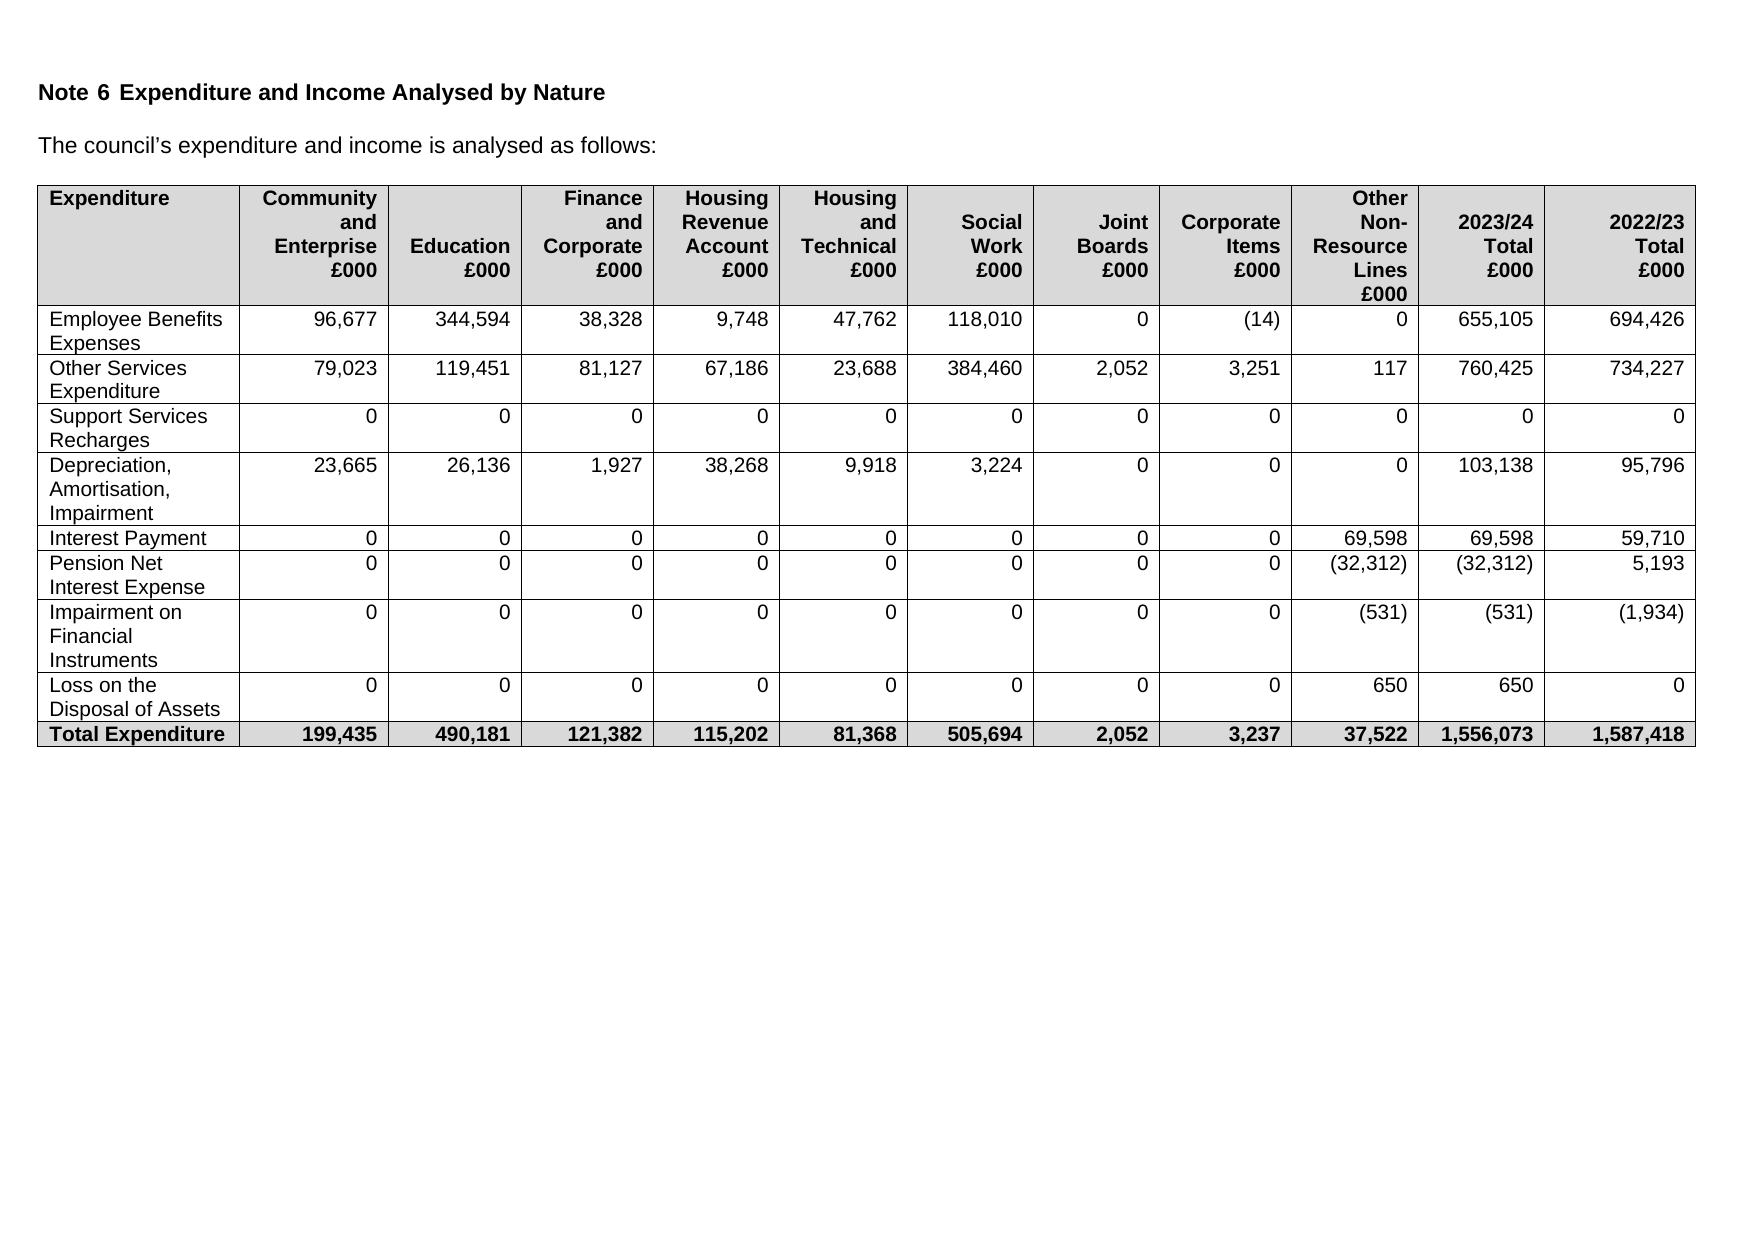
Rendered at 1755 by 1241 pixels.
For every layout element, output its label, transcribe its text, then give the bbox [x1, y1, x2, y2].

table_cell 0 [240, 551, 388, 599]
table_cell 0 [240, 600, 388, 672]
table_cell 0 [1545, 404, 1695, 452]
table_cell 3,251 [1160, 355, 1291, 403]
table_cell (14) [1160, 306, 1291, 354]
table_header Education £000 [389, 186, 521, 305]
table_cell 115,202 [654, 722, 779, 746]
table_cell 67,186 [654, 355, 779, 403]
table_header Joint Boards £000 [1034, 186, 1159, 305]
table_cell 655,105 [1419, 306, 1544, 354]
table_header Expenditure [38, 186, 239, 305]
text The council’s expenditure and income is analysed as follows: [38, 106, 1696, 158]
table_cell 0 [780, 600, 907, 672]
table_cell 0 [1292, 306, 1418, 354]
table_cell 79,023 [240, 355, 388, 403]
table_cell 5,193 [1545, 551, 1695, 599]
table_cell 0 [1034, 306, 1159, 354]
table_cell 0 [908, 404, 1033, 452]
table_cell 0 [522, 551, 653, 599]
table_cell 734,227 [1545, 355, 1695, 403]
table_cell 0 [908, 526, 1033, 550]
table_cell 0 [654, 404, 779, 452]
table_cell Other Services Expenditure [38, 355, 239, 403]
table_cell 0 [389, 551, 521, 599]
table_cell 0 [1034, 453, 1159, 525]
table_cell 0 [389, 673, 521, 721]
table_cell 0 [780, 673, 907, 721]
table_cell 0 [780, 551, 907, 599]
table_cell 9,748 [654, 306, 779, 354]
table_cell 0 [1292, 404, 1418, 452]
table_cell 9,918 [780, 453, 907, 525]
table_cell 0 [654, 600, 779, 672]
table_cell 1,927 [522, 453, 653, 525]
table_cell 0 [1160, 673, 1291, 721]
table_cell 121,382 [522, 722, 653, 746]
table_cell Employee Benefits Expenses [38, 306, 239, 354]
table_cell 0 [654, 673, 779, 721]
table_cell 0 [1160, 551, 1291, 599]
table_cell Total Expenditure [38, 722, 239, 746]
table_cell 0 [240, 673, 388, 721]
table_header Housing and Technical £000 [780, 186, 907, 305]
table_cell 59,710 [1545, 526, 1695, 550]
table_cell 103,138 [1419, 453, 1544, 525]
table_cell 650 [1292, 673, 1418, 721]
table_cell 694,426 [1545, 306, 1695, 354]
table_cell 0 [780, 526, 907, 550]
table_cell 23,665 [240, 453, 388, 525]
table_cell 0 [240, 526, 388, 550]
table_cell 650 [1419, 673, 1544, 721]
table_header Other Non-Resource Lines £000 [1292, 186, 1418, 305]
table_cell 1,556,073 [1419, 722, 1544, 746]
table_header Housing Revenue Account £000 [654, 186, 779, 305]
table_cell 119,451 [389, 355, 521, 403]
table_cell 0 [1545, 673, 1695, 721]
table_cell 0 [1034, 600, 1159, 672]
table_cell 0 [908, 600, 1033, 672]
subtitle Note 6 Expenditure and Income Analysed by Nature [38, 79, 1696, 106]
table_header Finance and Corporate £000 [522, 186, 653, 305]
table_cell 96,677 [240, 306, 388, 354]
table_cell 26,136 [389, 453, 521, 525]
table_cell 0 [1292, 453, 1418, 525]
table_cell 0 [389, 600, 521, 672]
table_cell 0 [1419, 404, 1544, 452]
table_cell 0 [908, 673, 1033, 721]
table_cell 0 [1160, 526, 1291, 550]
table_cell 118,010 [908, 306, 1033, 354]
table_cell 47,762 [780, 306, 907, 354]
table_cell 0 [522, 526, 653, 550]
table_cell (531) [1419, 600, 1544, 672]
table_cell 0 [522, 404, 653, 452]
table_cell 2,052 [1034, 355, 1159, 403]
table_cell 0 [908, 551, 1033, 599]
table_header Community and Enterprise £000 [240, 186, 388, 305]
table_header 2022/23 Total £000 [1545, 186, 1695, 305]
table_cell Loss on the Disposal of Assets [38, 673, 239, 721]
table_cell (531) [1292, 600, 1418, 672]
table_cell 760,425 [1419, 355, 1544, 403]
table_cell 38,328 [522, 306, 653, 354]
table_cell 0 [522, 600, 653, 672]
table_cell 344,594 [389, 306, 521, 354]
table_cell 117 [1292, 355, 1418, 403]
table_cell 0 [240, 404, 388, 452]
table_cell 0 [1160, 600, 1291, 672]
table_cell 0 [654, 551, 779, 599]
table_cell 0 [1034, 404, 1159, 452]
table_cell 0 [1034, 526, 1159, 550]
table_cell Impairment on Financial Instruments [38, 600, 239, 672]
table_cell 0 [1034, 551, 1159, 599]
table_cell Pension Net Interest Expense [38, 551, 239, 599]
table_cell 0 [1160, 453, 1291, 525]
table_cell 69,598 [1292, 526, 1418, 550]
table_cell 0 [780, 404, 907, 452]
table_cell 0 [522, 673, 653, 721]
table_cell 505,694 [908, 722, 1033, 746]
table_cell 37,522 [1292, 722, 1418, 746]
table_header Social Work £000 [908, 186, 1033, 305]
table_cell 0 [654, 526, 779, 550]
table_cell 23,688 [780, 355, 907, 403]
table_cell Depreciation, Amortisation, Impairment [38, 453, 239, 525]
table_cell 0 [1034, 673, 1159, 721]
table_cell 0 [389, 404, 521, 452]
table_cell 0 [389, 526, 521, 550]
table_cell Interest Payment [38, 526, 239, 550]
table_cell 1,587,418 [1545, 722, 1695, 746]
table_cell 81,368 [780, 722, 907, 746]
table_cell 2,052 [1034, 722, 1159, 746]
table_cell 0 [1160, 404, 1291, 452]
table_cell 3,224 [908, 453, 1033, 525]
table_cell 3,237 [1160, 722, 1291, 746]
table_cell (1,934) [1545, 600, 1695, 672]
table_cell (32,312) [1419, 551, 1544, 599]
table_cell 69,598 [1419, 526, 1544, 550]
table_cell 38,268 [654, 453, 779, 525]
table_cell (32,312) [1292, 551, 1418, 599]
table_cell Support Services Recharges [38, 404, 239, 452]
table_cell 199,435 [240, 722, 388, 746]
table_cell 490,181 [389, 722, 521, 746]
table_header Corporate Items £000 [1160, 186, 1291, 305]
table_cell 384,460 [908, 355, 1033, 403]
table_cell 81,127 [522, 355, 653, 403]
table_cell 95,796 [1545, 453, 1695, 525]
table_header 2023/24 Total £000 [1419, 186, 1544, 305]
